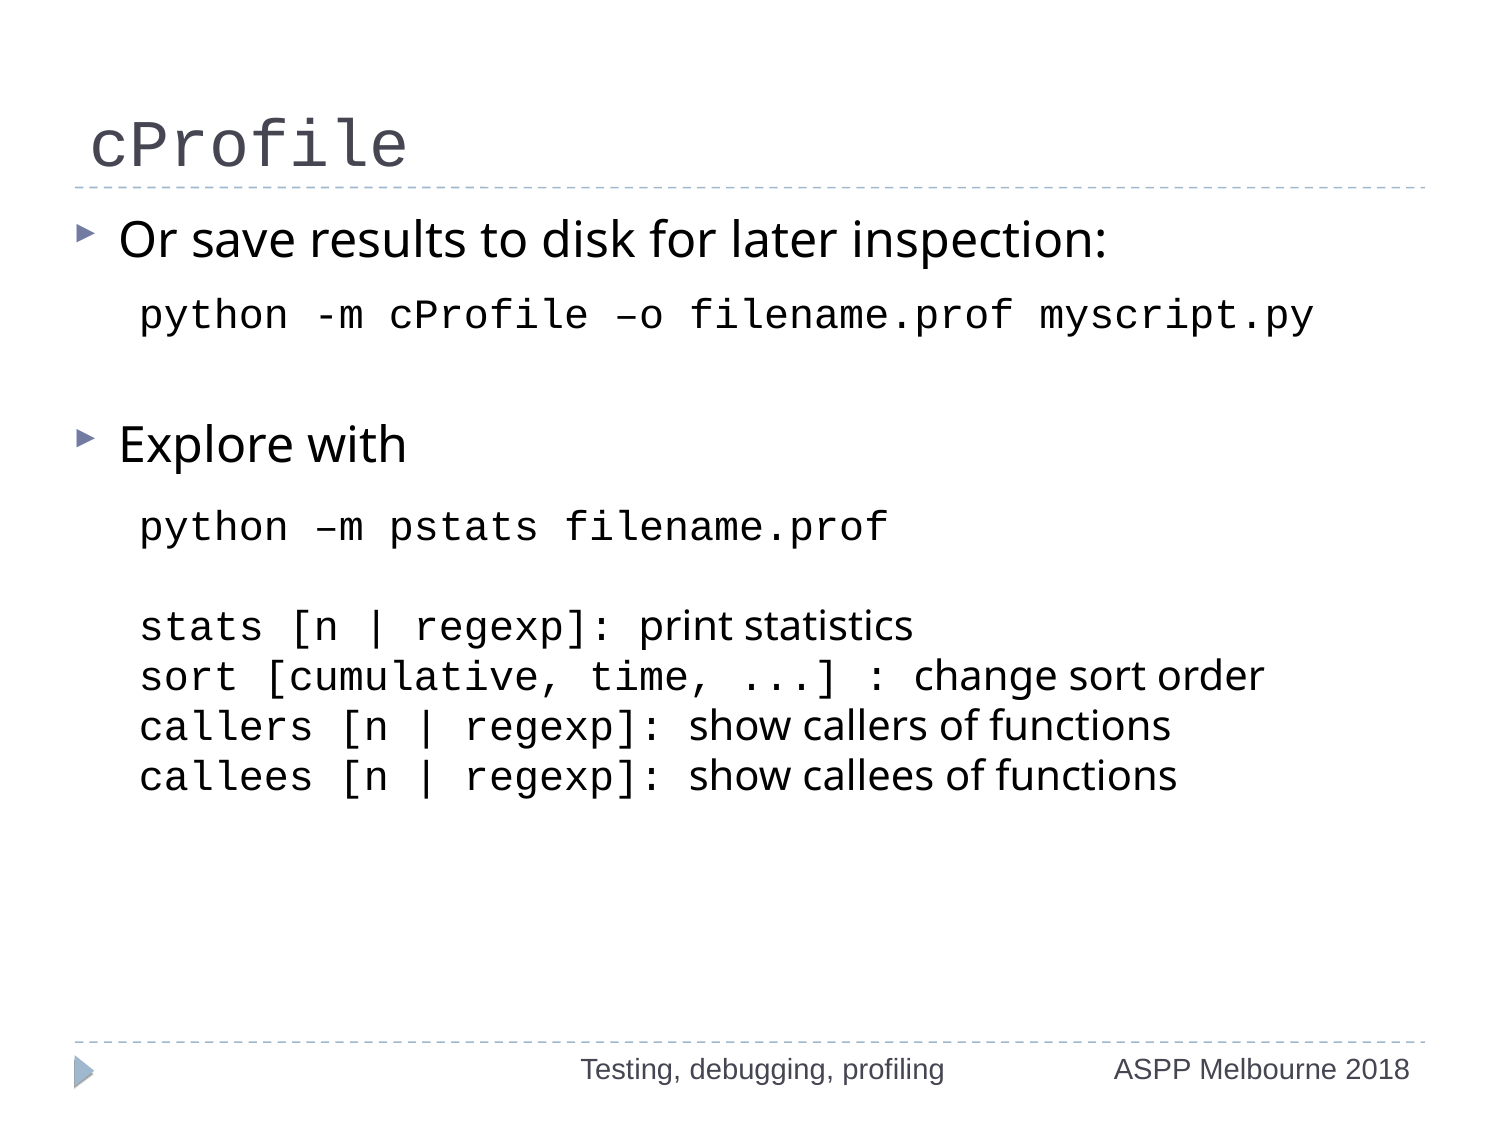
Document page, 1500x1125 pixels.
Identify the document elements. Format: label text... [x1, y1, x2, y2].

slide_number ASPP Melbourne 2018 [1051, 1042, 1426, 1103]
text_box python -m cProfile –o filename.prof myscript.py [123, 278, 1454, 344]
text_box python –m pstats filename.prof stats [n | regexp]: print statistics sort [cumulative, time, ...] : change sort order callers [n | regexp]: show callers of functions callees [n | regexp]: show callees of functions [123, 491, 1459, 807]
footer Testing, debugging, profiling [475, 1042, 1051, 1103]
list Or save results to disk for later inspection: Explore with [58, 200, 1465, 1010]
title cProfile [75, 24, 1425, 188]
